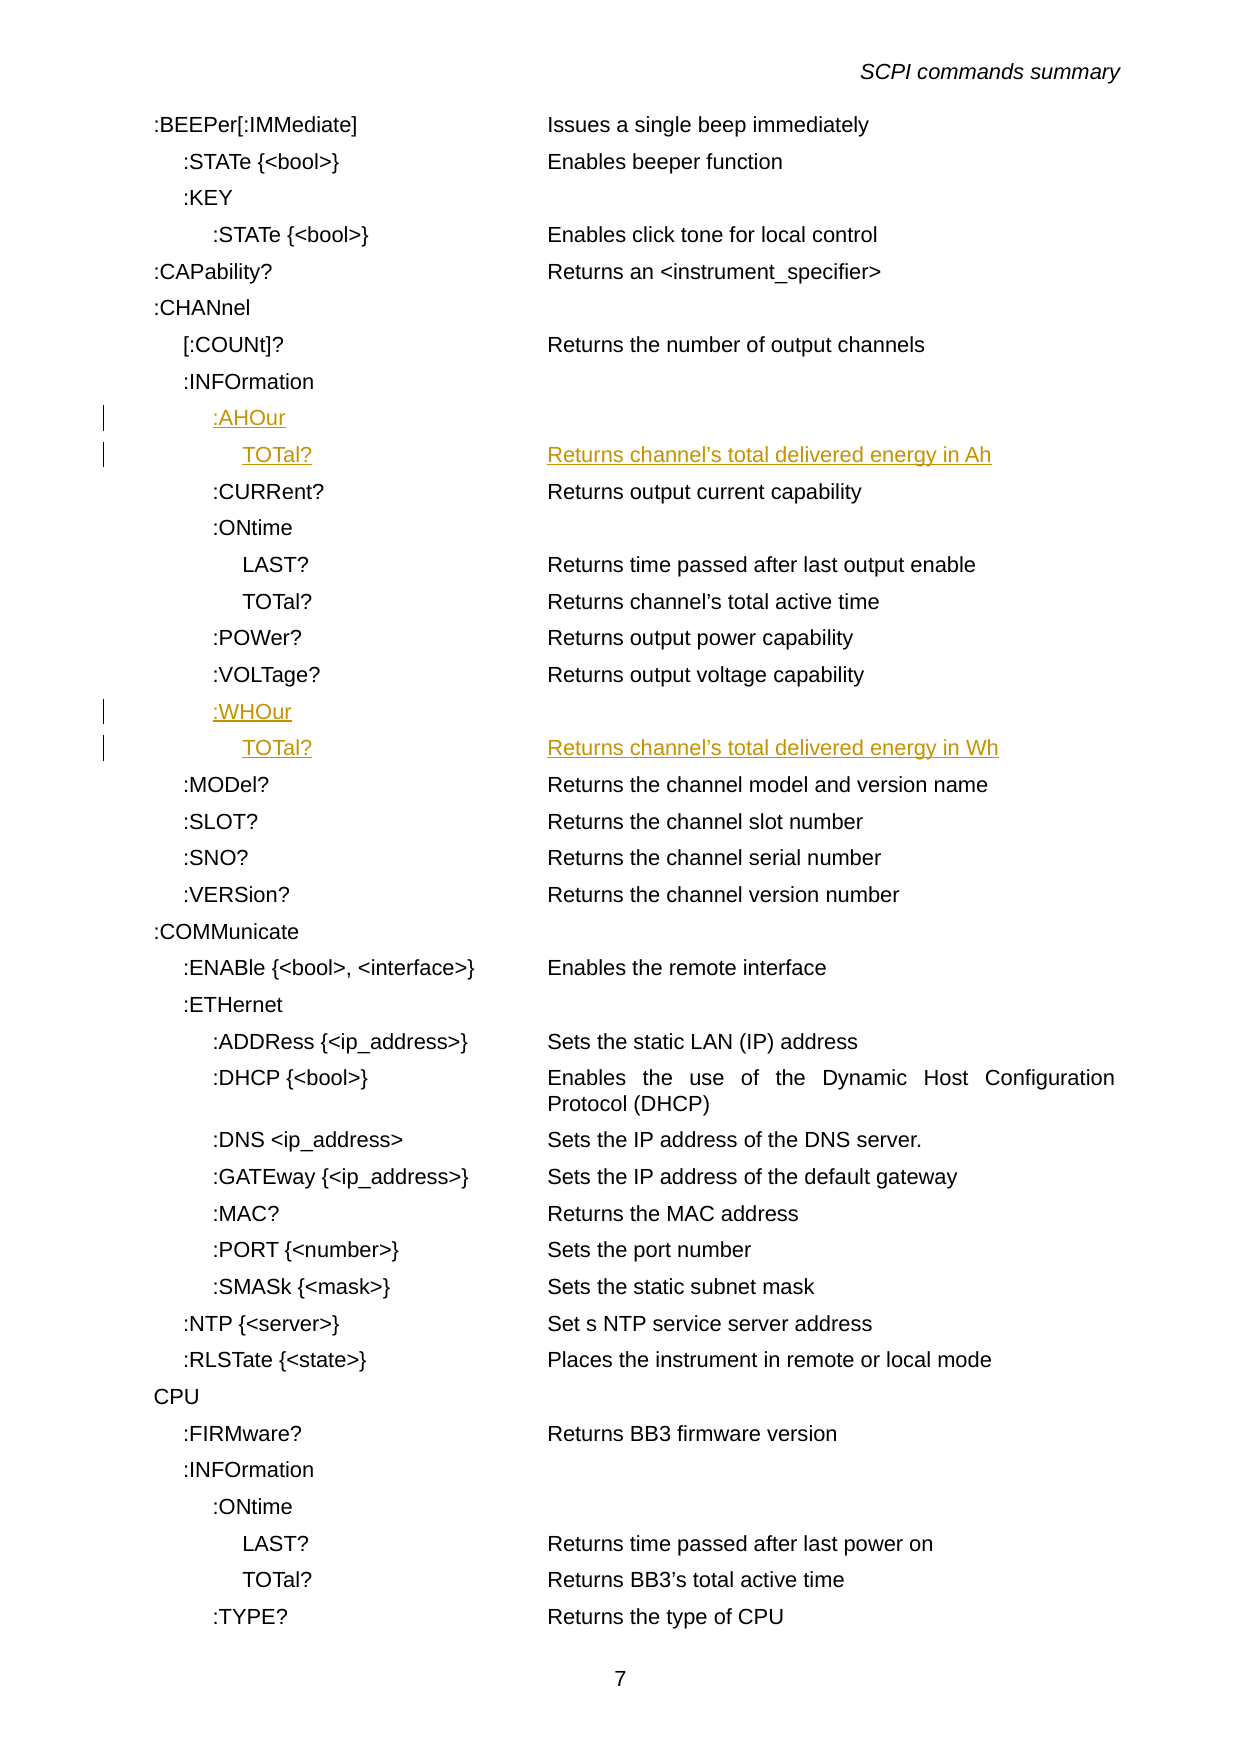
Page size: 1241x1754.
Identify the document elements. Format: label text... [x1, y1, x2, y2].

table_cell :DNS <ip_address> [118, 1121, 541, 1158]
table_cell [541, 913, 1122, 949]
table_cell Sets the static LAN (IP) address [541, 1023, 1122, 1059]
table_cell Returns the number of output channels [541, 326, 1122, 363]
table_cell :COMMunicate [118, 913, 541, 949]
table_cell TOTal? [118, 1561, 541, 1598]
table_cell :MODel? [118, 766, 541, 803]
table_cell Enables the remote interface [541, 950, 1122, 986]
table_cell :ETHernet [118, 986, 541, 1023]
table_cell [541, 1488, 1122, 1525]
table_cell Sets the port number [541, 1231, 1122, 1268]
table_cell Issues a single beep immediately [541, 106, 1122, 143]
table_cell [541, 400, 1122, 436]
table_cell :KEY [118, 180, 541, 216]
table_cell [541, 1378, 1122, 1415]
table_cell Returns channel’s total delivered energy in Ah [541, 436, 1122, 473]
table_cell TOTal? [118, 583, 541, 619]
table_cell Returns output power capability [541, 620, 1122, 656]
table_cell :PORT {<number>} [118, 1231, 541, 1268]
table_cell Returns output current capability [541, 473, 1122, 509]
table_cell Returns output voltage capability [541, 656, 1122, 693]
table_cell Returns channel’s total delivered energy in Wh [541, 730, 1122, 766]
table_cell LAST? [118, 1525, 541, 1561]
table_cell CPU [118, 1378, 541, 1415]
table_cell Returns the channel model and version name [541, 766, 1122, 803]
table_cell LAST? [118, 546, 541, 583]
table_cell :CAPability? [118, 253, 541, 289]
table_cell Returns the channel version number [541, 876, 1122, 913]
table_cell :DHCP {<bool>} [118, 1060, 541, 1121]
table_cell [:COUNt]? [118, 326, 541, 363]
table_cell Returns channel’s total active time [541, 583, 1122, 619]
table_cell :VERSion? [118, 876, 541, 913]
table_cell [541, 180, 1122, 216]
table_cell Enables beeper function [541, 143, 1122, 179]
table_cell :INFOrmation [118, 363, 541, 399]
table_cell :NTP {<server>} [118, 1305, 541, 1341]
table_cell :FIRMware? [118, 1415, 541, 1451]
table_cell [541, 290, 1122, 326]
table_cell [541, 1451, 1122, 1488]
table_cell :RLSTate {<state>} [118, 1341, 541, 1378]
table_cell Places the instrument in remote or local mode [541, 1341, 1122, 1378]
table_cell Returns the channel serial number [541, 840, 1122, 876]
table_cell Returns the type of CPU [541, 1598, 1122, 1635]
table_cell :SMASk {<mask>} [118, 1268, 541, 1305]
table_cell :SLOT? [118, 803, 541, 839]
table_cell :MAC? [118, 1195, 541, 1231]
table_cell [541, 510, 1122, 546]
table_cell Returns BB3’s total active time [541, 1561, 1122, 1598]
table_cell :GATEway {<ip_address>} [118, 1158, 541, 1195]
table_cell Returns time passed after last power on [541, 1525, 1122, 1561]
table_cell TOTal? [118, 436, 541, 473]
table_cell TOTal? [118, 730, 541, 766]
table_cell Returns an <instrument_specifier> [541, 253, 1122, 289]
table_cell :ENABle {<bool>, <interface>} [118, 950, 541, 986]
table_cell :AHOur [118, 400, 541, 436]
table_cell :ONtime [118, 510, 541, 546]
table_cell :POWer? [118, 620, 541, 656]
table_cell Sets the static subnet mask [541, 1268, 1122, 1305]
table_cell Returns the MAC address [541, 1195, 1122, 1231]
table_cell :SNO? [118, 840, 541, 876]
table_cell [541, 363, 1122, 399]
table_cell :STATe {<bool>} [118, 143, 541, 179]
table_cell Set s NTP service server address [541, 1305, 1122, 1341]
table_cell [541, 693, 1122, 729]
table_cell :VOLTage? [118, 656, 541, 693]
table_cell :CURRent? [118, 473, 541, 509]
table_cell [541, 986, 1122, 1023]
table_cell Returns BB3 firmware version [541, 1415, 1122, 1451]
table_cell :ADDRess {<ip_address>} [118, 1023, 541, 1059]
table_cell :BEEPer[:IMMediate] [118, 106, 541, 143]
table_cell Enables the use of the Dynamic Host Configuration Protocol (DHCP) [541, 1060, 1122, 1121]
table_cell :WHOur [118, 693, 541, 729]
table_cell Enables click tone for local control [541, 216, 1122, 253]
table_cell :ONtime [118, 1488, 541, 1525]
table_cell :INFOrmation [118, 1451, 541, 1488]
table_cell Returns the channel slot number [541, 803, 1122, 839]
table_cell :CHANnel [118, 290, 541, 326]
table_cell :TYPE? [118, 1598, 541, 1635]
table_cell Sets the IP address of the DNS server. [541, 1121, 1122, 1158]
table_cell :STATe {<bool>} [118, 216, 541, 253]
table_cell Sets the IP address of the default gateway [541, 1158, 1122, 1195]
table_cell Returns time passed after last output enable [541, 546, 1122, 583]
